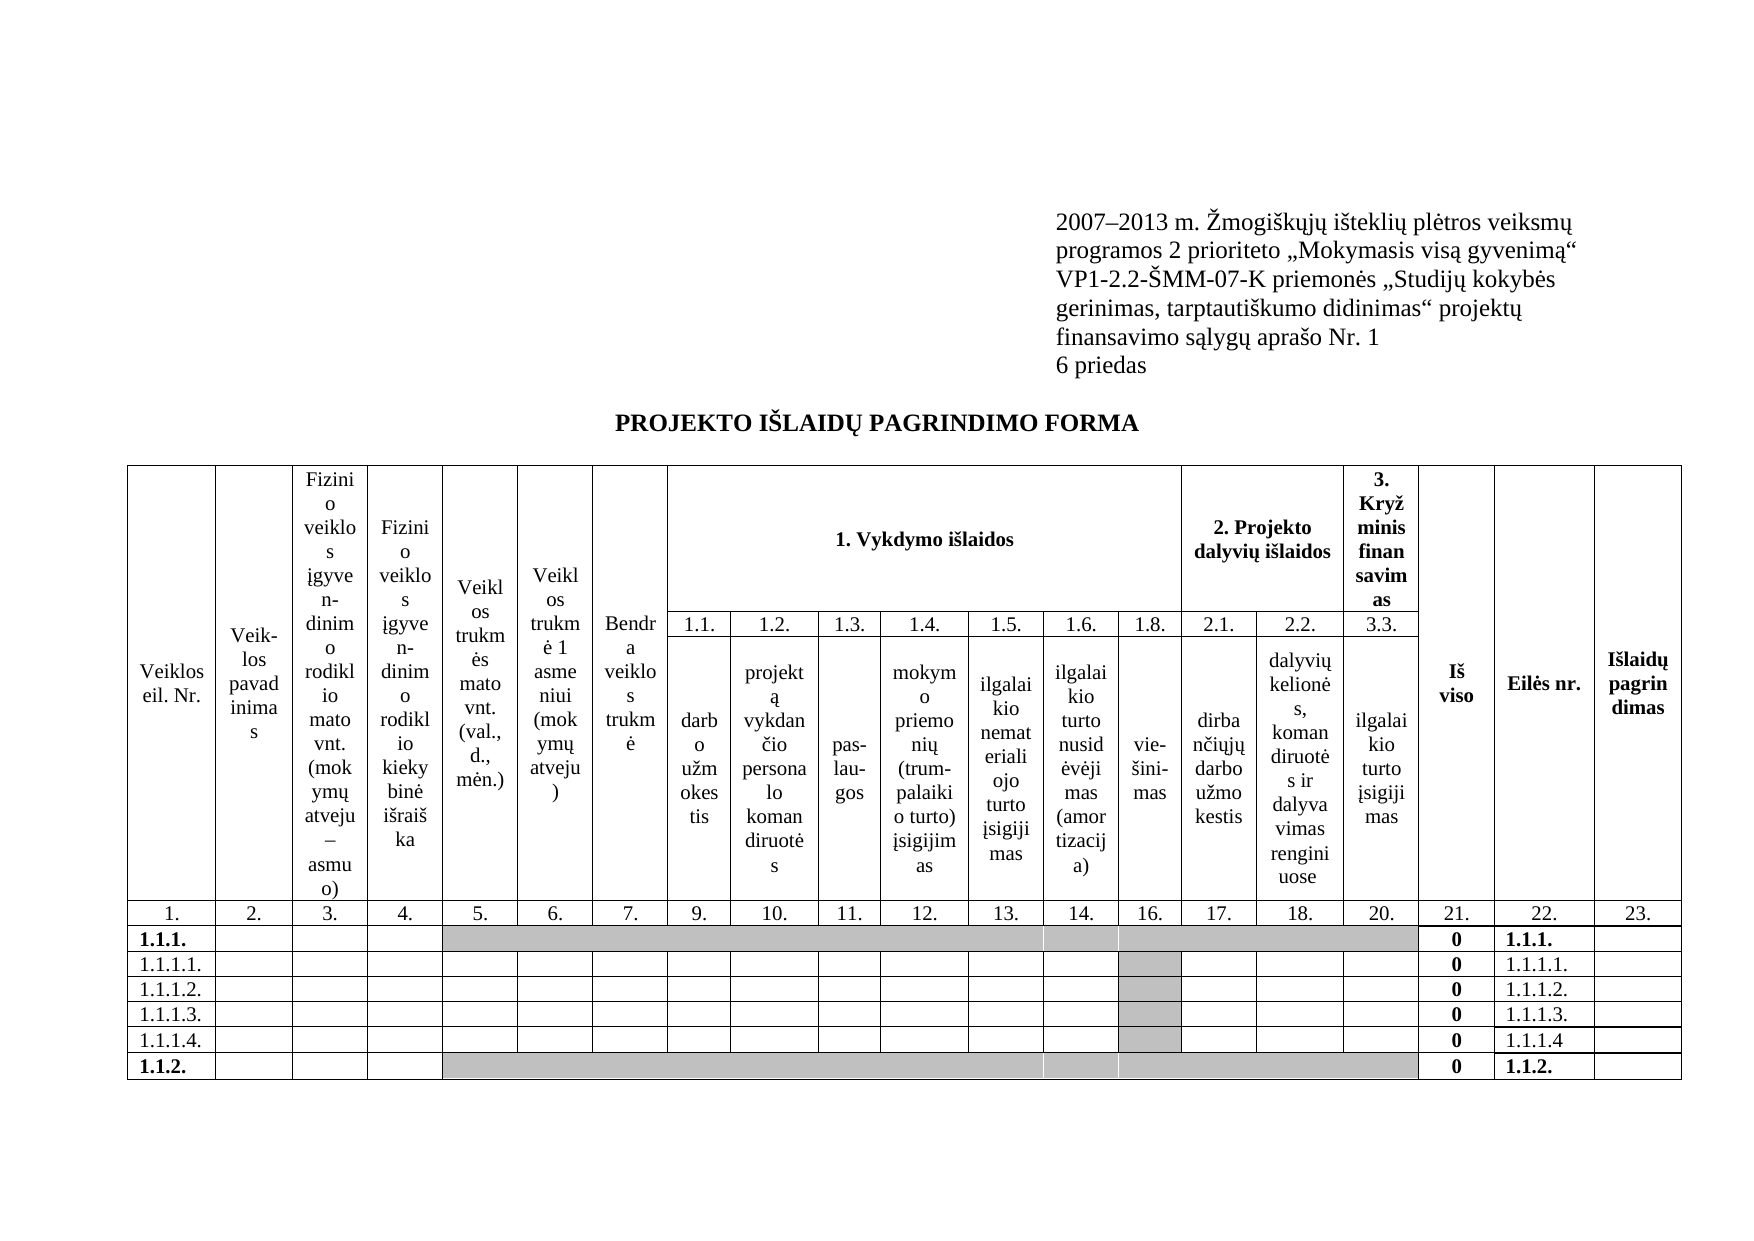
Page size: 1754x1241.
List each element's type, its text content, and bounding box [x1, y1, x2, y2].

table_cell [731, 926, 818, 951]
table_cell 0 [1419, 927, 1494, 951]
table_cell [293, 977, 367, 1001]
table_header 2. Projekto dalyvių išlaidos [1182, 466, 1343, 611]
text 2007–2013 m. Žmogiškųjų išteklių plėtros veiksmų programos 2 prioriteto „Mokymasis visą gyvenimą“ VP1-2.2-ŠMM-07-K priemonės „Studijų kokybės gerinimas, tarptautiškumo didinimas“ projektų finansavimo sąlygų aprašo Nr. 1 [1056, 207, 1636, 350]
table_cell [668, 952, 730, 976]
table_cell [1595, 977, 1681, 1001]
table_cell [819, 977, 880, 1001]
table_cell 5. [443, 901, 517, 925]
table_cell 0 [1419, 977, 1494, 1001]
table_cell [968, 926, 1043, 951]
table_cell [593, 1027, 667, 1052]
table_cell [1044, 977, 1118, 1001]
table_cell ilgalaikio turto įsigijimas [1344, 637, 1418, 899]
table_cell [731, 1002, 818, 1026]
table_header Eilės nr. [1495, 466, 1594, 899]
text PROJEKTO IŠLAIDŲ PAGRINDIMO FORMA [118, 408, 1636, 437]
table_cell 1.6. [1044, 612, 1118, 636]
table_cell 16. [1119, 901, 1181, 925]
table_cell [881, 1053, 968, 1078]
table_cell [1044, 1002, 1118, 1026]
table_cell 17. [1182, 901, 1256, 925]
table_cell 2.2. [1257, 612, 1343, 636]
table_cell [1182, 1027, 1256, 1052]
table_cell [518, 926, 593, 951]
table_cell 9. [668, 901, 730, 925]
table_header Veiklos eil. Nr. [128, 466, 215, 899]
table_cell 3. [293, 901, 367, 925]
table_cell 22. [1495, 901, 1594, 925]
table_cell [969, 1002, 1043, 1026]
table_cell 1.1.1.2. [128, 977, 215, 1001]
table_cell [818, 1053, 881, 1078]
table_header Išlaidų pagrindimas [1595, 466, 1681, 899]
table_cell [1044, 926, 1118, 951]
table_header 1. Vykdymo išlaidos [668, 466, 1181, 611]
table_cell [1182, 977, 1256, 1001]
table_cell [1256, 926, 1344, 951]
table_header Bendra veiklos trukmė [593, 466, 667, 899]
table_cell [668, 1002, 730, 1026]
table_cell [368, 952, 442, 976]
table_header Veik-los pavadinimas [216, 466, 292, 899]
table_cell [731, 1053, 818, 1078]
table_cell [668, 1053, 731, 1078]
table_cell [593, 1053, 668, 1078]
table_cell [1595, 927, 1681, 951]
table_header 3. Kryžminis finansavimas [1344, 466, 1418, 611]
table_cell [293, 1053, 367, 1078]
table_cell [1257, 977, 1343, 1001]
table_cell 1.1.1.3. [128, 1002, 215, 1026]
table_cell [1344, 1053, 1418, 1078]
table_cell [216, 1027, 292, 1052]
table_cell 11. [819, 901, 880, 925]
table_cell 4. [368, 901, 442, 925]
table_cell [668, 977, 730, 1001]
table_cell [1344, 1002, 1418, 1026]
table_cell pas-lau-gos [819, 637, 880, 899]
table_cell vie-šini-mas [1119, 637, 1181, 899]
table_cell [443, 1053, 518, 1078]
table_header Veiklos trukmės mato vnt. (val., d., mėn.) [443, 466, 517, 899]
table_cell [1044, 1027, 1118, 1052]
table_cell [1119, 1053, 1181, 1078]
table_cell ilgalaikio nematerialiojo turto įsigijimas [969, 637, 1043, 899]
table_cell [368, 1053, 442, 1078]
table_cell [443, 952, 517, 976]
table_cell [731, 952, 818, 976]
table_cell [1344, 1027, 1418, 1052]
table_cell [1182, 952, 1256, 976]
table_cell [1181, 1053, 1256, 1078]
table_cell [1595, 1054, 1681, 1078]
table_cell [881, 1002, 968, 1026]
table_cell [593, 977, 667, 1001]
table_cell [518, 977, 592, 1001]
table_cell [819, 1027, 880, 1052]
table_cell [881, 1027, 968, 1052]
table_cell [443, 1002, 517, 1026]
table_cell 1.1.1.1. [1495, 952, 1594, 976]
table_cell dalyvių kelionės, komandiruotės ir dalyvavimas renginiuose [1257, 637, 1343, 899]
table_cell [368, 1027, 442, 1052]
table_cell [1119, 926, 1181, 951]
table_cell 1.5. [969, 612, 1043, 636]
table_cell [1119, 1027, 1181, 1052]
table_cell 0 [1419, 952, 1494, 976]
table_cell 1.1.2. [128, 1053, 215, 1078]
table_cell [216, 952, 292, 976]
table_cell dirbančiųjų darbo užmokestis [1182, 637, 1256, 899]
table_cell 1.1.1.3. [1495, 1002, 1594, 1026]
table_cell 1.1.1.2. [1495, 977, 1594, 1001]
table_cell [443, 926, 518, 951]
table_cell 2. [216, 901, 292, 925]
table_cell [1595, 1028, 1681, 1052]
table_header Fizinio veiklos įgyven-dinimo rodiklio kiekybinė išraiška [368, 466, 442, 899]
table_cell [881, 926, 968, 951]
table_cell [518, 1027, 592, 1052]
table_cell 1.1.1. [1495, 927, 1594, 951]
table_cell [969, 952, 1043, 976]
table_cell [1044, 952, 1118, 976]
table_cell [968, 1053, 1043, 1078]
table_cell [368, 977, 442, 1001]
table_cell [1257, 952, 1343, 976]
table_cell [1256, 1053, 1344, 1078]
table_cell 2.1. [1182, 612, 1256, 636]
table_cell 14. [1044, 901, 1118, 925]
table_cell 0 [1419, 1053, 1494, 1078]
table_cell [1181, 926, 1256, 951]
table_cell [518, 952, 592, 976]
table_cell 1.2. [731, 612, 818, 636]
table_cell [593, 926, 668, 951]
table_cell [881, 952, 968, 976]
table_cell [668, 926, 731, 951]
table_cell [969, 977, 1043, 1001]
table_cell [368, 926, 442, 951]
table_header Fizinio veiklos įgyven-dinimo rodiklio mato vnt. (mokymų atveju – asmuo) [293, 466, 367, 899]
table_cell [731, 977, 818, 1001]
table_cell [1344, 977, 1418, 1001]
table_cell [1344, 952, 1418, 976]
table_cell [1595, 1002, 1681, 1026]
table_cell [293, 926, 367, 951]
table_cell [819, 1002, 880, 1026]
table_cell [593, 952, 667, 976]
table_cell [216, 1053, 292, 1078]
table_cell [443, 977, 517, 1001]
table_cell 1.4. [881, 612, 968, 636]
table_header Iš viso [1419, 466, 1494, 899]
table_cell [881, 977, 968, 1001]
table_cell [443, 1027, 517, 1052]
table_header Veiklos trukmė 1 asmeniui (mokymų atveju) [518, 466, 592, 899]
table_cell 1.8. [1119, 612, 1181, 636]
table_cell [593, 1002, 667, 1026]
table_cell [293, 952, 367, 976]
table_cell [1119, 952, 1181, 976]
table_cell 21. [1419, 901, 1494, 925]
table_cell 6. [518, 901, 592, 925]
table_cell 13. [969, 901, 1043, 925]
table_cell [1119, 977, 1181, 1001]
table_cell 1.1. [668, 612, 730, 636]
table_cell ilgalaikio turto nusidėvėjimas (amortizacija) [1044, 637, 1118, 899]
table_cell 10. [731, 901, 818, 925]
table_cell 23. [1595, 901, 1681, 925]
table_cell [216, 977, 292, 1001]
table_cell 1.1.2. [1495, 1054, 1594, 1078]
table_cell [1257, 1027, 1343, 1052]
table_cell [818, 926, 881, 951]
table_cell mokymo priemonių (trum-palaikio turto) įsigijimas [881, 637, 968, 899]
table_cell [969, 1027, 1043, 1052]
table_cell [1595, 952, 1681, 976]
table_cell [1044, 1053, 1118, 1078]
table_cell 1.3. [819, 612, 880, 636]
table_cell [731, 1027, 818, 1052]
table_cell [1344, 926, 1418, 951]
table_cell 0 [1419, 1002, 1494, 1026]
table_cell 1.1.1.1. [128, 952, 215, 976]
table_cell [1182, 1002, 1256, 1026]
table_cell 0 [1419, 1027, 1494, 1052]
table_cell darbo užmokestis [668, 637, 730, 899]
table_cell [518, 1053, 593, 1078]
table_cell [668, 1027, 730, 1052]
table_cell [819, 952, 880, 976]
table_cell projektą vykdančio personalo komandiruotės [731, 637, 818, 899]
table_cell 1. [128, 901, 215, 925]
table_cell 1.1.1.4 [1495, 1028, 1594, 1052]
table_cell [368, 1002, 442, 1026]
table_cell [216, 926, 292, 951]
table_cell 18. [1257, 901, 1343, 925]
table_cell [216, 1002, 292, 1026]
table_cell [293, 1002, 367, 1026]
text 6 priedas [1056, 350, 1636, 379]
table_cell 1.1.1.4. [128, 1027, 215, 1052]
table_cell [1119, 1002, 1181, 1026]
table_cell 12. [881, 901, 968, 925]
table_cell 7. [593, 901, 667, 925]
table_cell [518, 1002, 592, 1026]
table_cell [293, 1027, 367, 1052]
table_cell 3.3. [1344, 612, 1418, 636]
table_cell 20. [1344, 901, 1418, 925]
table_cell 1.1.1. [128, 926, 215, 951]
table_cell [1257, 1002, 1343, 1026]
